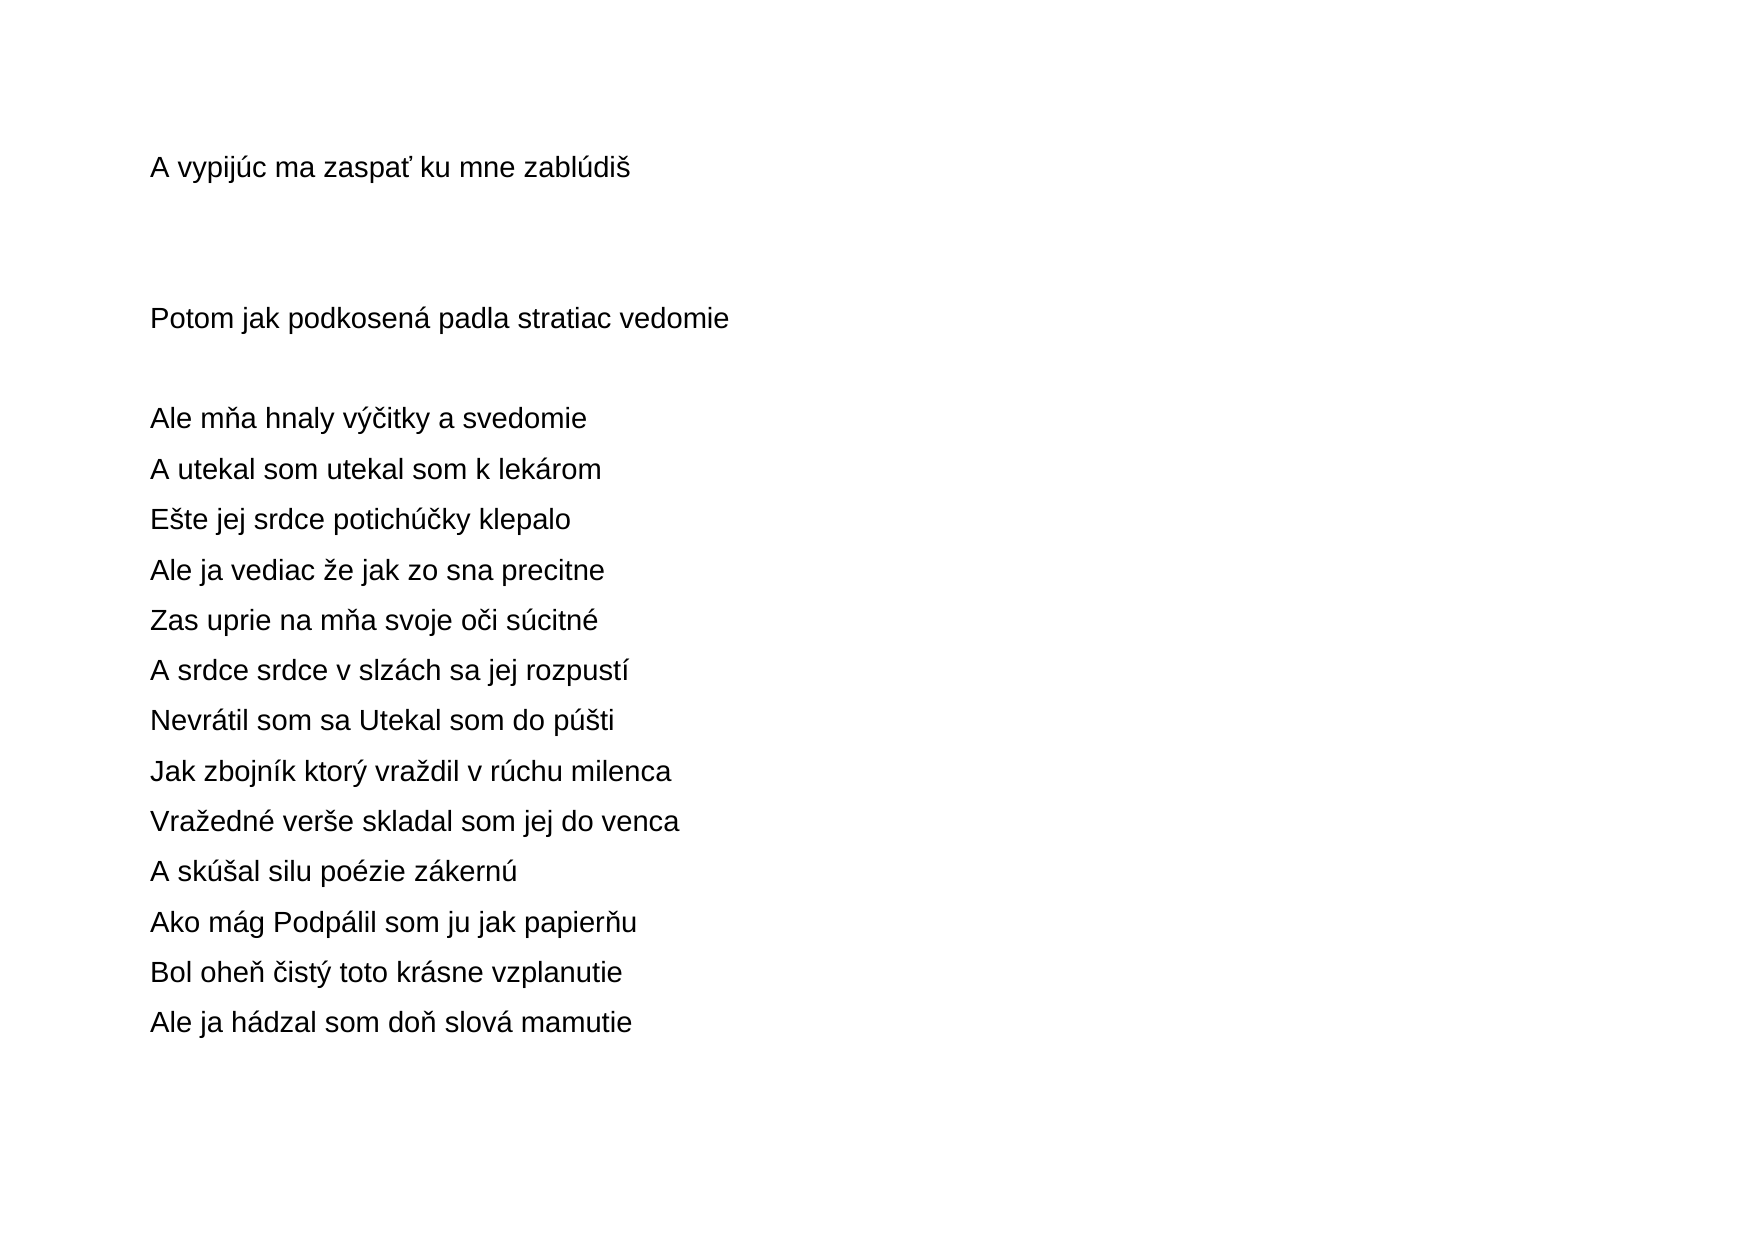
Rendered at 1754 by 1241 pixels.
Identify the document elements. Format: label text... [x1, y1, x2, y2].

text Ale mňa hnaly výčitky a svedomie [150, 402, 1242, 435]
text A skúšal silu poézie zákernú [150, 854, 1242, 888]
text A srdce srdce v slzách sa jej rozpustí [150, 653, 1242, 687]
text A vypijúc ma zaspať ku mne zablúdiš [150, 150, 1242, 183]
text Ale ja vediac že jak zo sna precitne [150, 552, 1242, 586]
text Jak zbojník ktorý vraždil v rúchu milenca [150, 754, 1242, 787]
text Nevrátil som sa Utekal som do púšti [150, 703, 1242, 737]
text A utekal som utekal som k lekárom [150, 452, 1242, 485]
text Ako mág Podpálil som ju jak papierňu [150, 905, 1242, 938]
text Ešte jej srdce potichúčky klepalo [150, 502, 1242, 536]
text Ale ja hádzal som doň slová mamutie [150, 1005, 1242, 1039]
text Bol oheň čistý toto krásne vzplanutie [150, 955, 1242, 988]
text Vražedné verše skladal som jej do venca [150, 804, 1242, 838]
text Potom jak podkosená padla stratiac vedomie [150, 301, 1242, 334]
text Zas uprie na mňa svoje oči súcitné [150, 603, 1242, 636]
